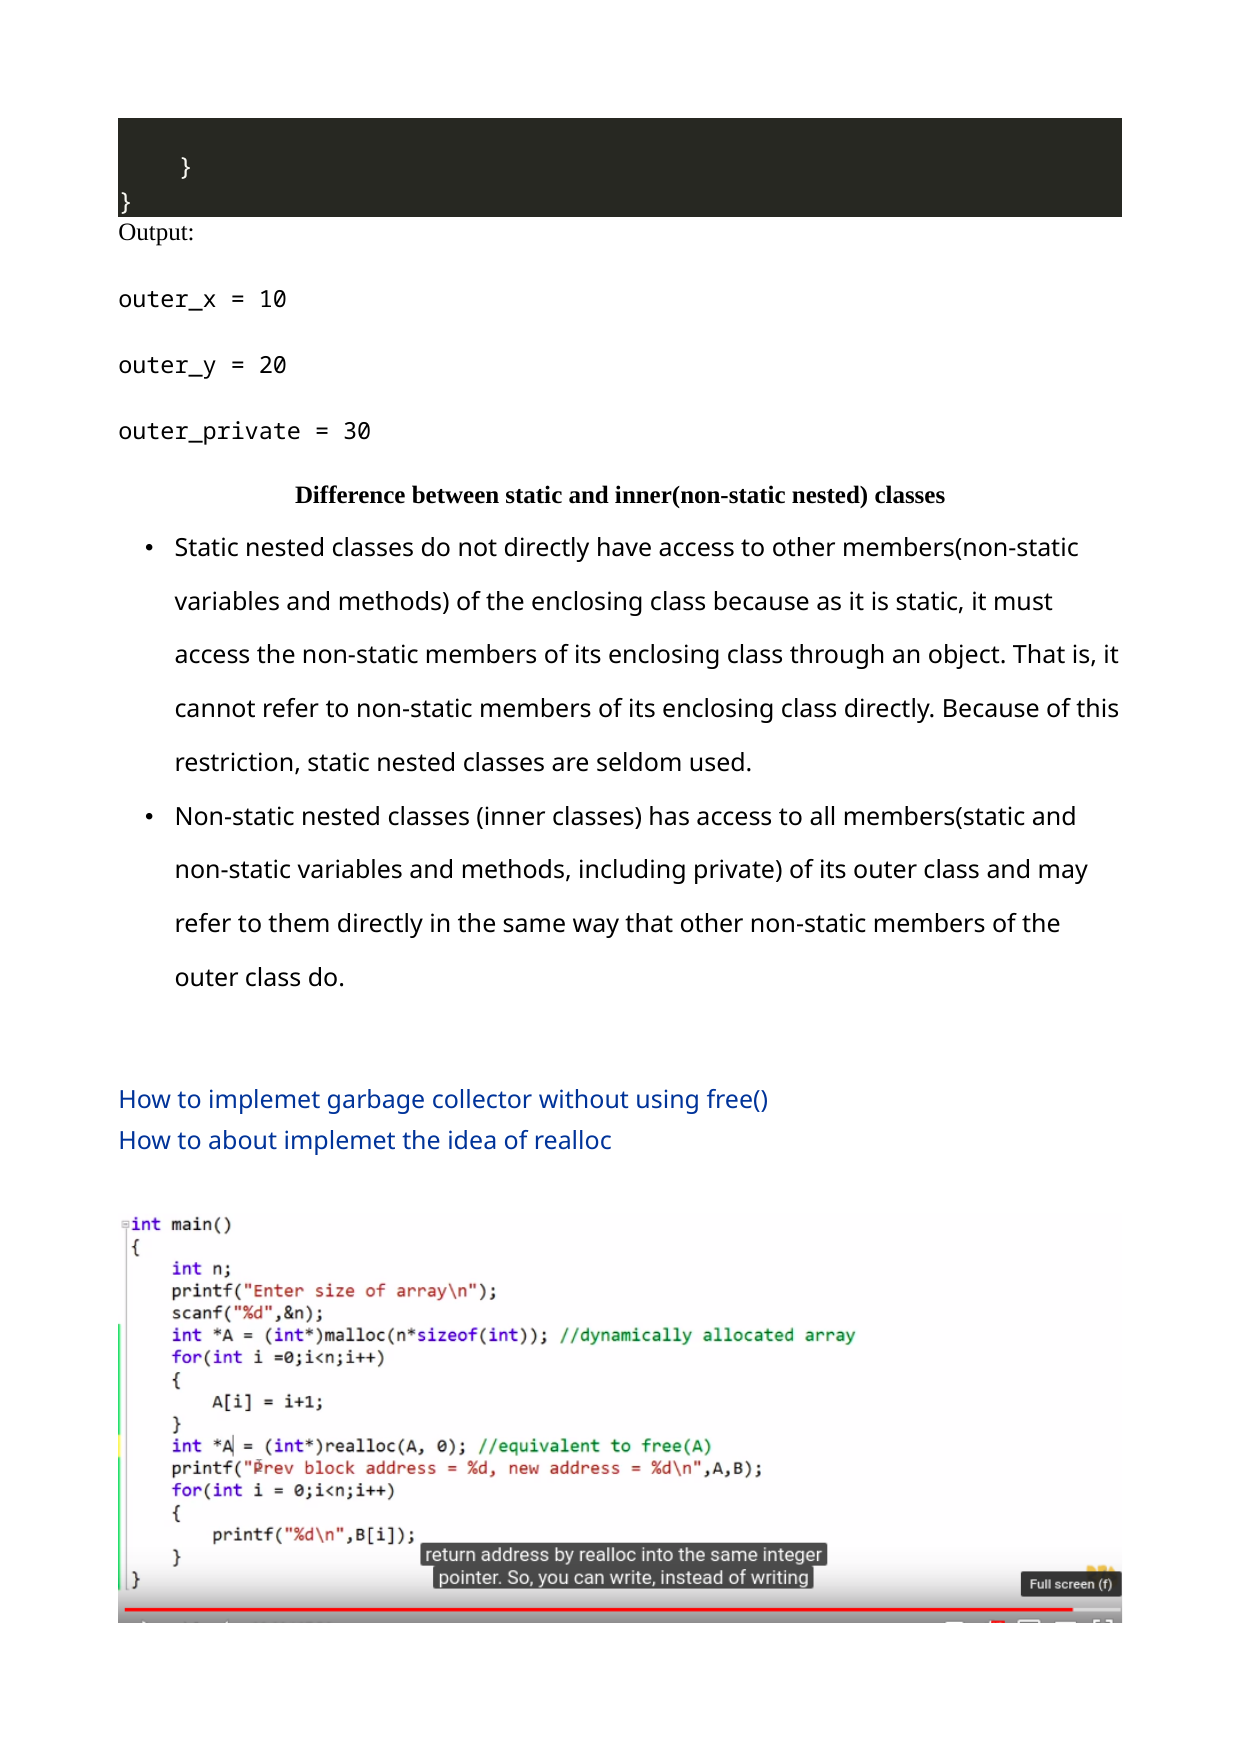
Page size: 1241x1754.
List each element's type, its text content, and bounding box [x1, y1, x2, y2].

text Output: [118, 217, 1122, 246]
picture [118, 1198, 1123, 1623]
text How to implemet garbage collector without using free() [118, 1082, 1122, 1116]
text outer_y = 20 [118, 348, 1122, 380]
list Static nested classes do not directly have access to other members(non-static variables and methods) of the enclosing class because as it is static, it must access the non-static members of its enclosing class through an object. That is, it cannot refer to non-static members of its enclosing class directly. Because of this restriction, static nested classes are seldom used. [174, 529, 1122, 778]
table_header } } [118, 118, 1097, 217]
text How to about implemet the idea of realloc [118, 1123, 1122, 1157]
text outer_private = 30 [118, 414, 1122, 446]
list Non-static nested classes (inner classes) has access to all members(static and non-static variables and methods, including private) of its outer class and may refer to them directly in the same way that other non-static members of the outer class do. [174, 798, 1122, 993]
text outer_x = 10 [118, 282, 1122, 314]
text Difference between static and inner(non-static nested) classes [118, 480, 1122, 509]
